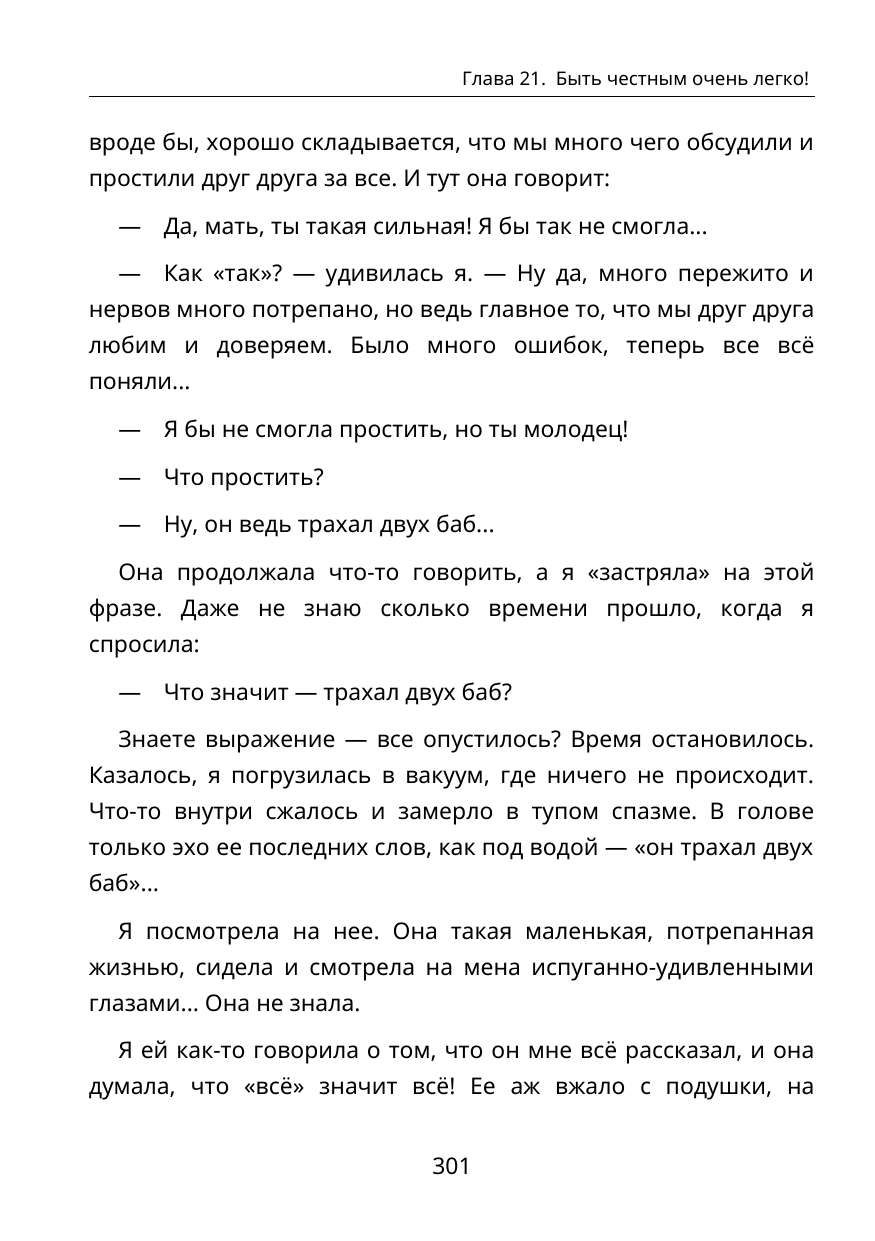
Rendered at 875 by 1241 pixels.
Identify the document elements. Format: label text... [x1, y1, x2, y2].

list Что простить? [88, 461, 815, 492]
list Я бы не смогла простить, но ты молодец! [88, 413, 815, 444]
list Да, мать, ты такая сильная! Я бы так не смогла... [88, 210, 815, 241]
list Как «так»? — удивилась я. — Ну да, много пережито и нервов много потрепано, но ведь главное то, что мы друг друга любим и доверяем. Было много ошибок, теперь все всё поняли... [88, 257, 815, 396]
text Знаете выражение — все опустилось? Время остановилось. Казалось, я погрузилась в вакуум, где ничего не происходит. Что-то внутри сжалось и замерло в тупом спазме. В голове только эхо ее последних слов, как под водой — «он трахал двух баб»... [88, 723, 815, 898]
text вроде бы, хорошо складывается, что мы много чего обсудили и простили друг друга за все. И тут она говорит: [88, 126, 815, 193]
text Я посмотрела на нее. Она такая маленькая, потрепанная жизнью, сидела и смотрела на мена испуганно-удивленными глазами... Она не знала. [88, 915, 815, 1018]
list Что значит — трахал двух баб? [88, 676, 815, 707]
list Ну, он ведь трахал двух баб... [88, 508, 815, 539]
text Она продолжала что-то говорить, а я «застряла» на этой фразе. Даже не знаю сколько времени прошло, когда я спросила: [88, 556, 815, 659]
text Я ей как-то говорила о том, что он мне всё рассказал, и она думала, что «всё» значит всё! Ее аж вжало с подушки, на [88, 1034, 815, 1102]
